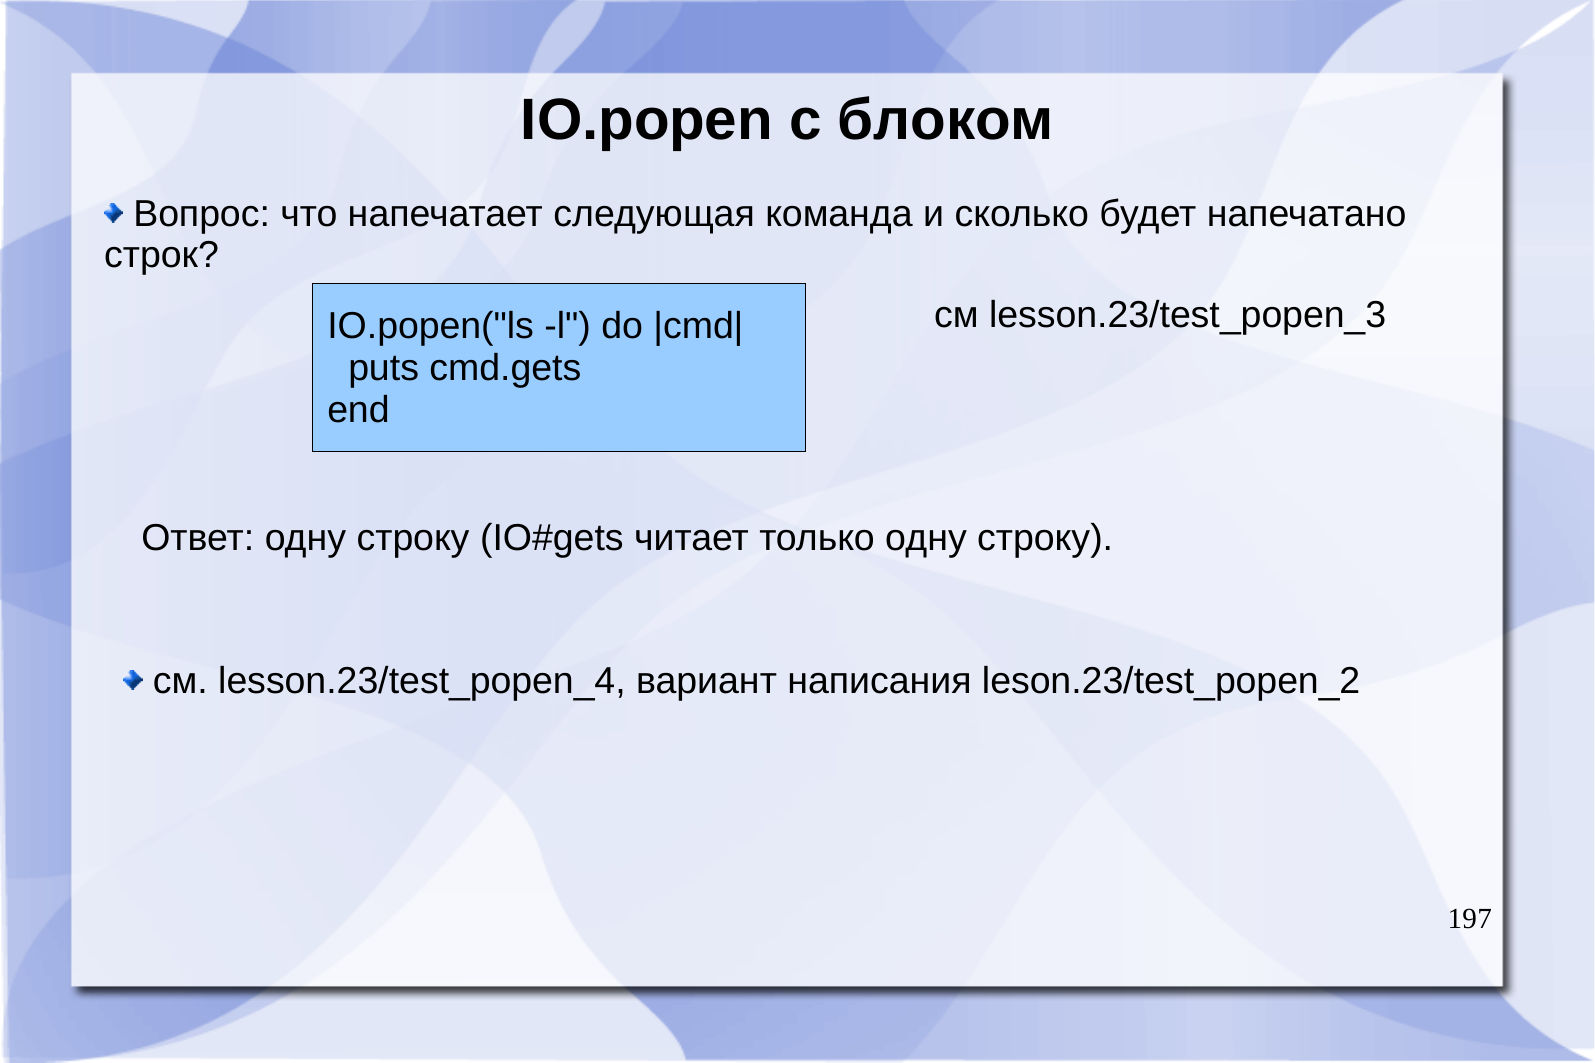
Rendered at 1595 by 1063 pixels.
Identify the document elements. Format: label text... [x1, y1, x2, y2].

text_box Ответ: одну строку (IO#gets читает только одну строку). [126, 509, 1128, 567]
picture [0, 0, 1595, 1063]
text_box см. lesson.23/test_popen_4, вариант написания leson.23/test_popen_2 [108, 651, 1376, 709]
title IO.popen с блоком [75, 75, 1501, 164]
text_box Вопрос: что напечатает следующая команда и сколько будет напечатано строк? [89, 184, 1442, 284]
text_box IO.popen("ls -l") do |cmd| puts cmd.gets end [312, 283, 806, 452]
text_box см lesson.23/test_popen_3 [919, 285, 1401, 343]
